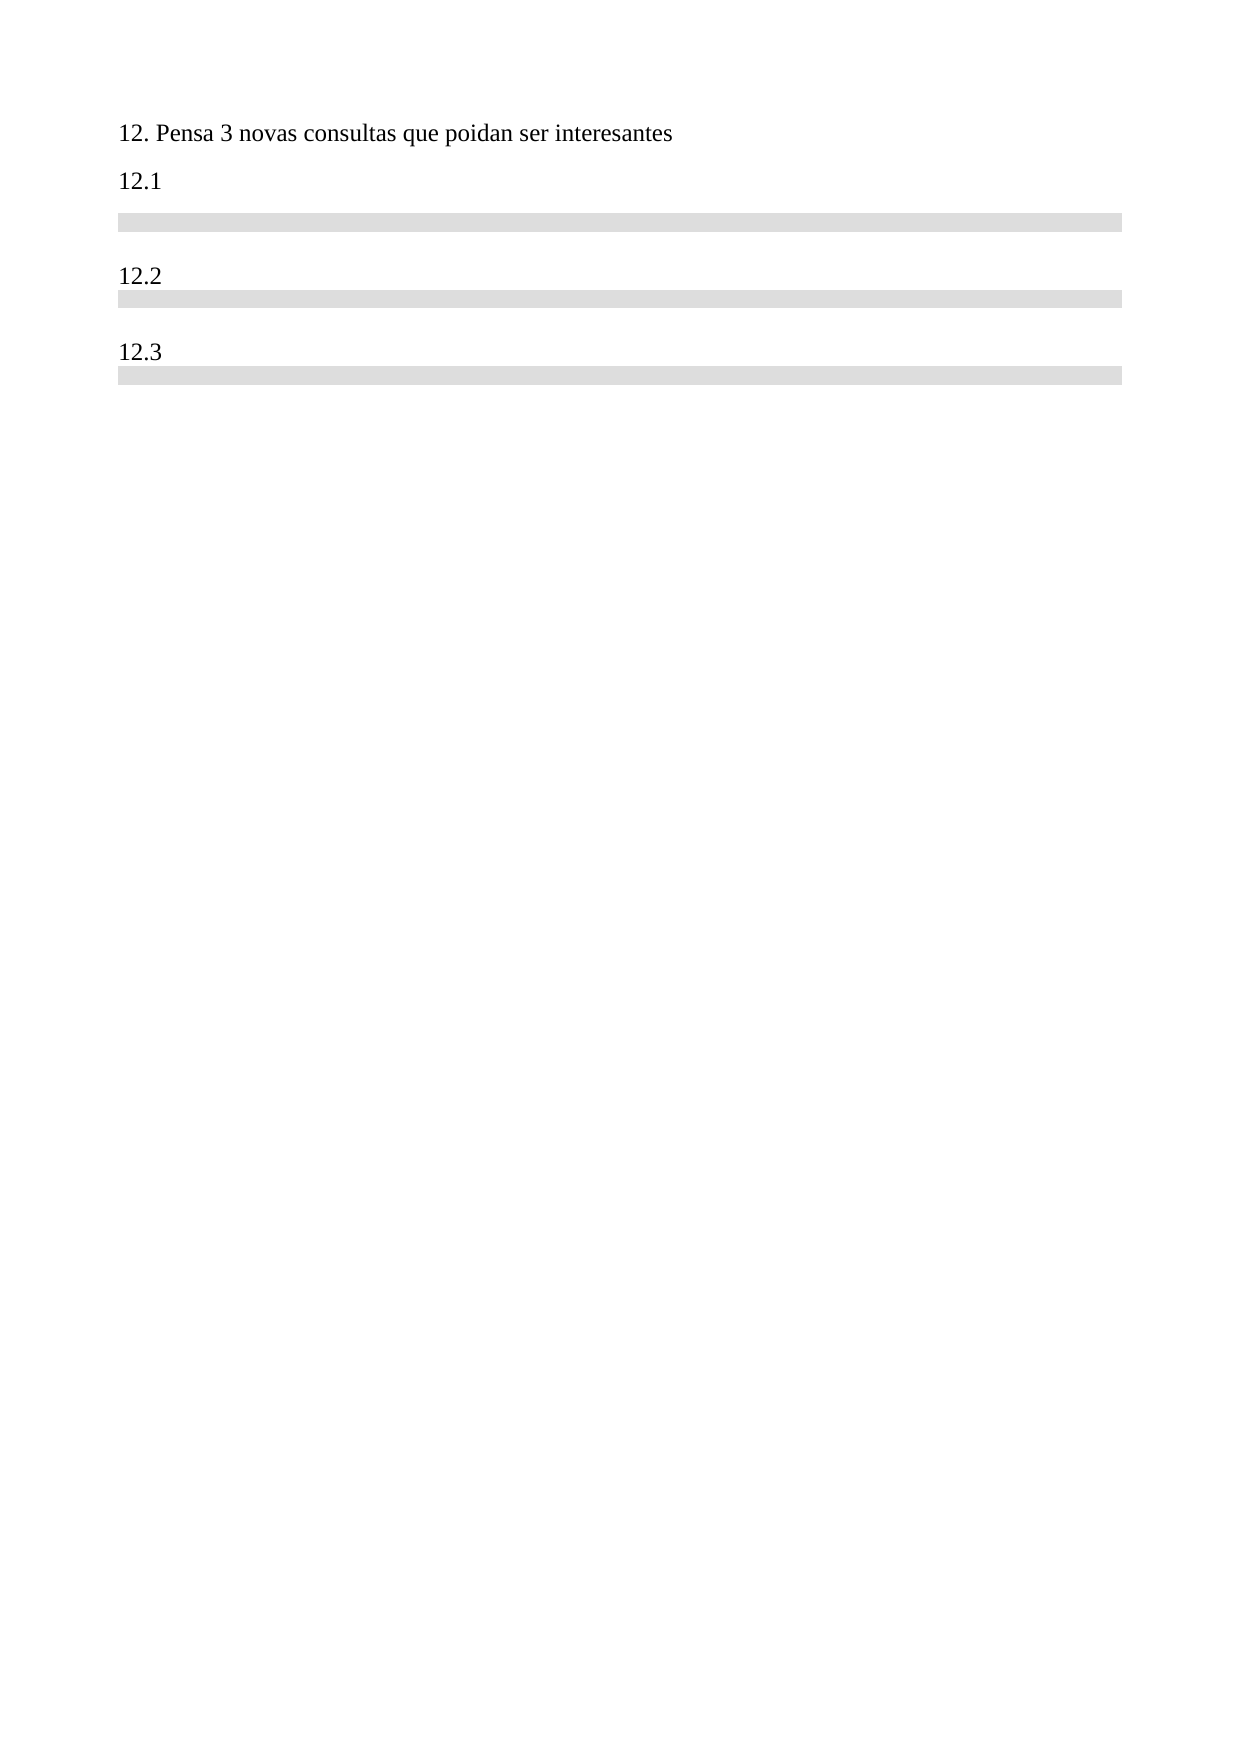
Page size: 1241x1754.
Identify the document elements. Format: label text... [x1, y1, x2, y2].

text 12.2 [118, 261, 1122, 290]
text 12. Pensa 3 novas consultas que poidan ser interesantes [118, 118, 1122, 147]
text 12.3 [118, 337, 1122, 366]
text 12.1 [118, 166, 1122, 194]
